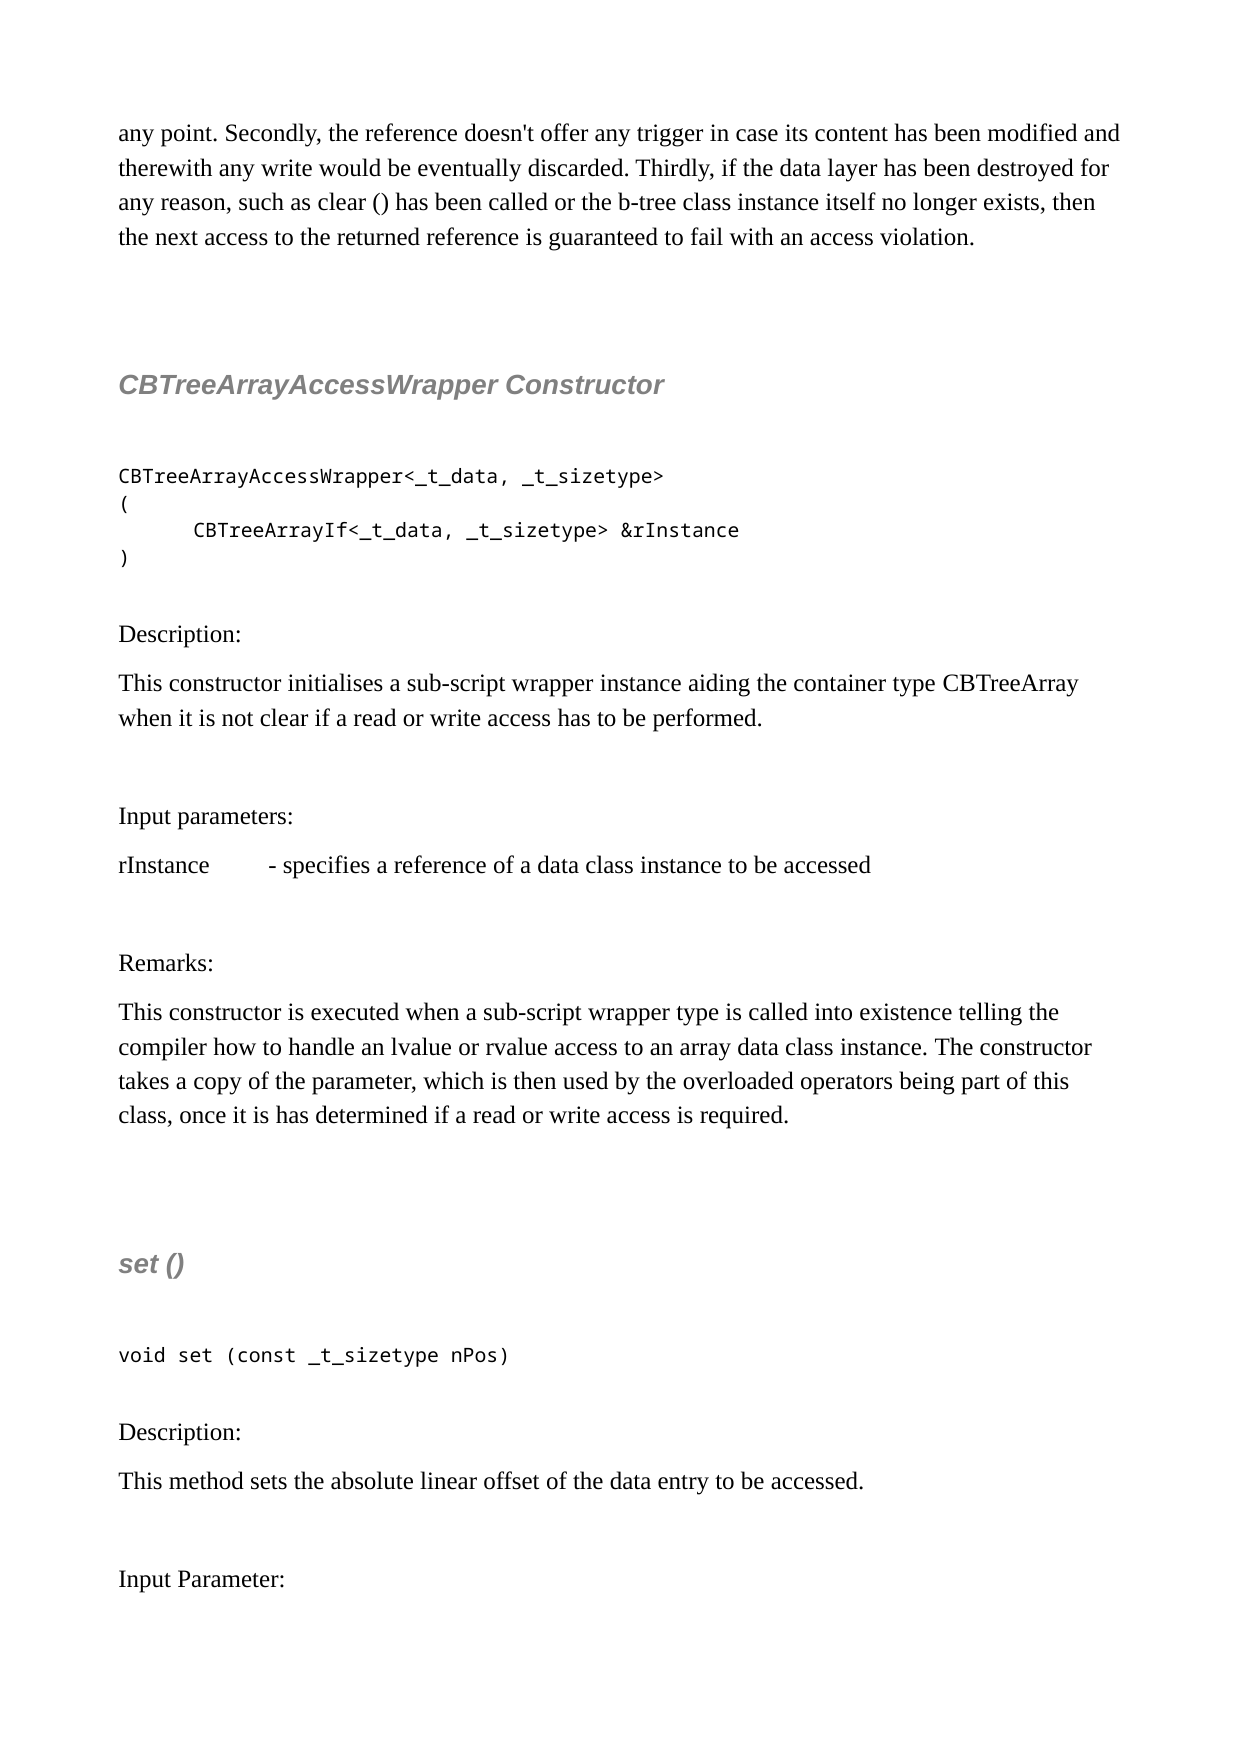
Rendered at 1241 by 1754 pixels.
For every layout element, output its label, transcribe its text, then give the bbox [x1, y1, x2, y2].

text Input Parameter: [118, 1564, 1122, 1593]
subtitle set () [118, 1248, 1122, 1279]
text Remarks: [118, 948, 1122, 977]
text any point. Secondly, the reference doesn't offer any trigger in case its content has been modified and therewith any write would be eventually discarded. Thirdly, if the data layer has been destroyed for any reason, such as clear () has been called or the b-tree class instance itself no longer exists, then the next access to the returned reference is guaranteed to fail with an access violation. [118, 118, 1122, 250]
text CBTreeArrayAccessWrapper<_t_data, _t_sizetype> [118, 462, 1122, 489]
text Input parameters: [118, 801, 1122, 829]
subtitle CBTreeArrayAccessWrapper Constructor [118, 369, 1122, 401]
text Description: [118, 619, 1122, 648]
text void set (const _t_sizetype nPos) [118, 1341, 1122, 1368]
text ( [118, 489, 1122, 516]
text This constructor is executed when a sub-script wrapper type is called into existence telling the compiler how to handle an lvalue or rvalue access to an array data class instance. The constructor takes a copy of the parameter, which is then used by the overloaded operators being part of this class, once it is has determined if a read or write access is required. [118, 997, 1122, 1129]
text CBTreeArrayIf<_t_data, _t_sizetype> &rInstance [118, 516, 1122, 543]
text ) [118, 543, 1122, 570]
text Description: [118, 1417, 1122, 1446]
text rInstance - specifies a reference of a data class instance to be accessed [118, 850, 1122, 879]
text This constructor initialises a sub-script wrapper instance aiding the container type CBTreeArray when it is not clear if a read or write access has to be performed. [118, 668, 1122, 731]
text This method sets the absolute linear offset of the data entry to be accessed. [118, 1466, 1122, 1495]
